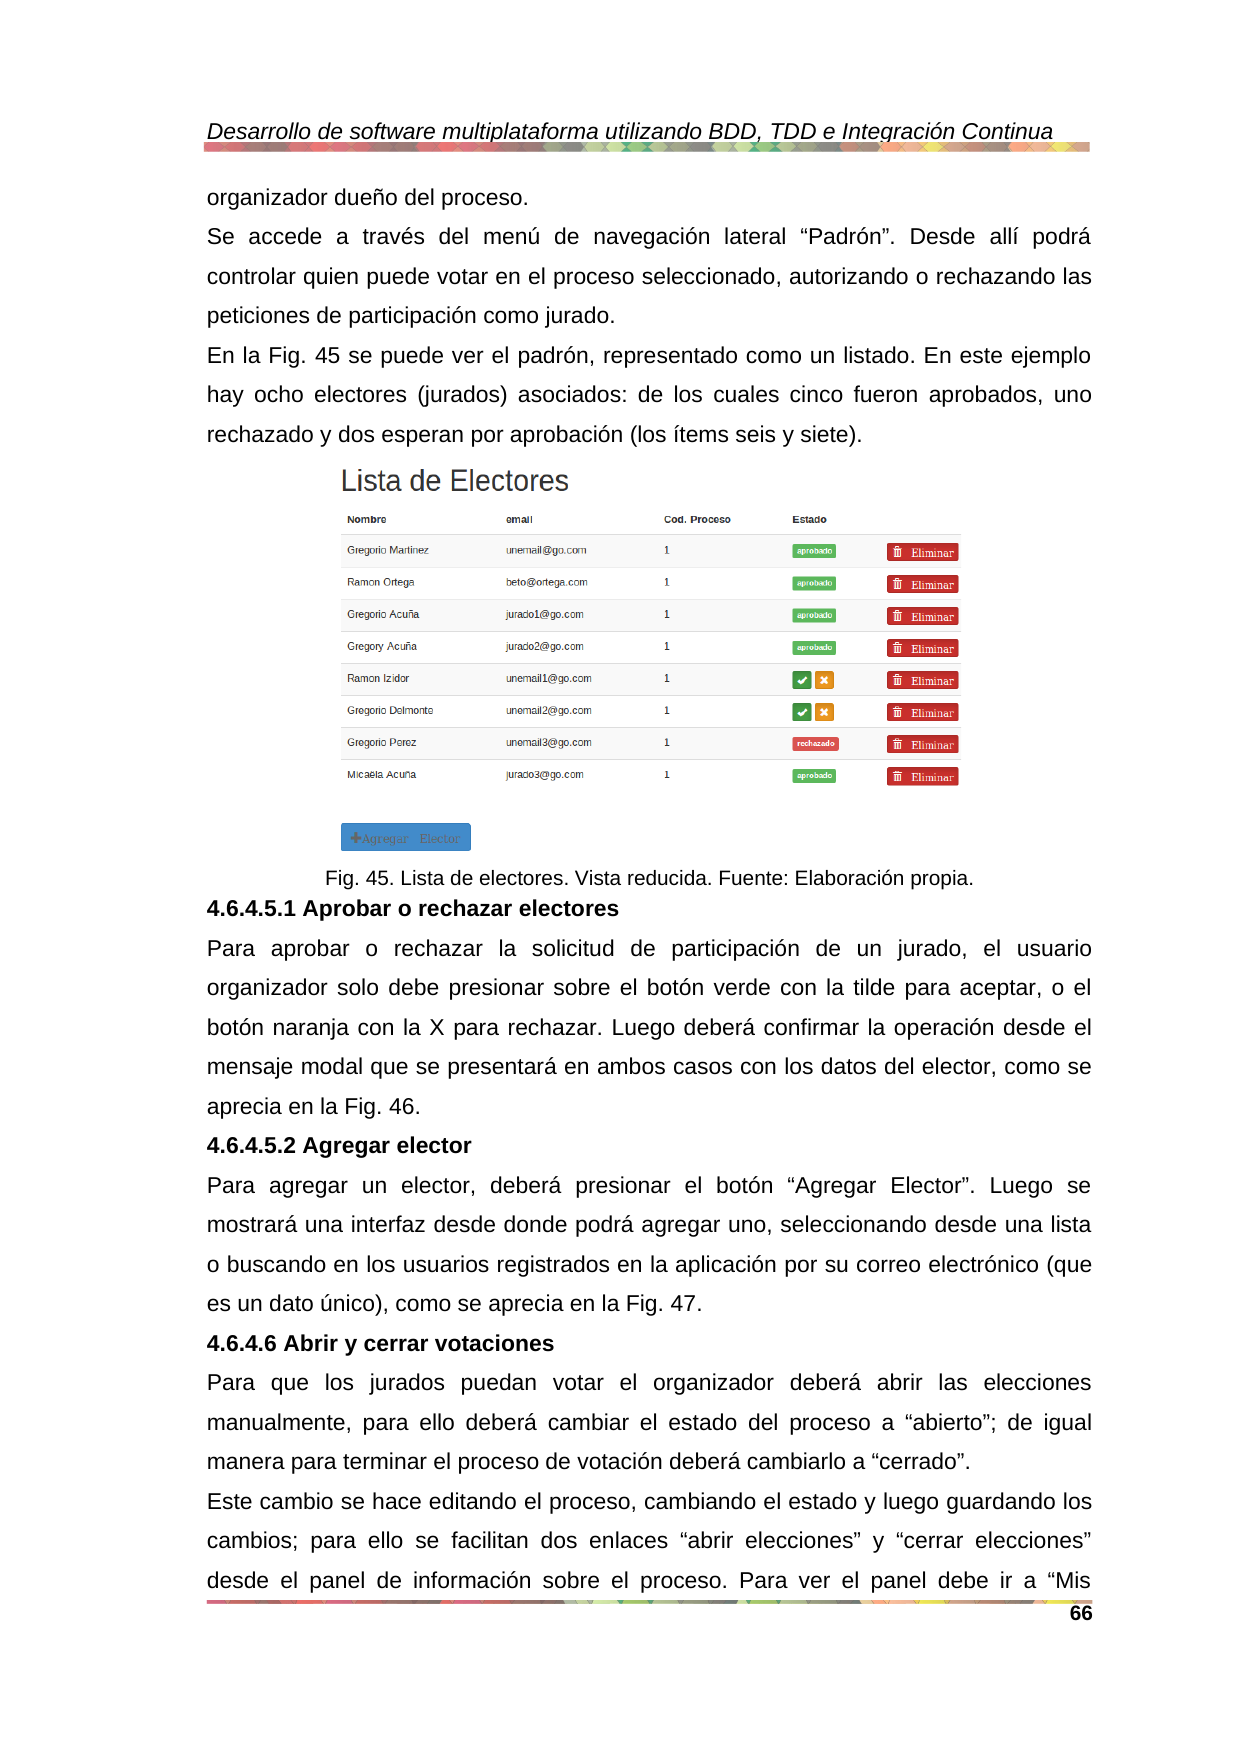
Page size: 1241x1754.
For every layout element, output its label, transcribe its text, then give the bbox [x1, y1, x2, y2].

table_header [207, 460, 1093, 860]
text Para agregar un elector, deberá presionar el botón “Agregar Elector”. Luego se mostrará una interfaz desde donde podrá agregar uno, seleccionando desde una lista o buscando en los usuarios registrados en la aplicación por su correo electrónico (que es un dato único), como se aprecia en la Fig. 47. [207, 1172, 1093, 1317]
text En la Fig. 45 se puede ver el padrón, representado como un listado. En este ejemplo hay ocho electores (jurados) asociados: de los cuales cinco fueron aprobados, uno rechazado y dos esperan por aprobación (los ítems seis y siete). [207, 342, 1093, 447]
list Este cambio se hace editando el proceso, cambiando el estado y luego guardando los cambios; para ello se facilitan dos enlaces “abrir elecciones” y “cerrar elecciones” desde el panel de información sobre el proceso. Para ver el panel debe ir a “Mis [207, 1488, 1093, 1593]
text [206, 1600, 1093, 1604]
text organizador dueño del proceso. [207, 184, 1093, 210]
list Para que los jurados puedan votar el organizador deberá abrir las elecciones manualmente, para ello deberá cambiar el estado del proceso a “abierto”; de igual manera para terminar el proceso de votación deberá cambiarlo a “cerrado”. [207, 1369, 1093, 1474]
list 4.6.4.6 Abrir y cerrar votaciones [207, 1330, 1093, 1356]
table_cell Fig. 45. Lista de electores. Vista reducida. Fuente: Elaboración propia. [207, 860, 1093, 895]
text Para aprobar o rechazar la solicitud de participación de un jurado, el usuario organizador solo debe presionar sobre el botón verde con la tilde para aceptar, o el botón naranja con la X para rechazar. Luego deberá confirmar la operación desde el mensaje modal que se presentará en ambos casos con los datos del elector, como se aprecia en la Fig. 46. [207, 935, 1093, 1119]
text 4.6.4.5.2 Agregar elector [207, 1132, 1093, 1159]
text 4.6.4.5.1 Aprobar o rechazar electores [207, 895, 1093, 922]
picture [338, 465, 962, 855]
text [203, 142, 1090, 152]
text Se accede a través del menú de navegación lateral “Padrón”. Desde allí podrá controlar quien puede votar en el proceso seleccionado, autorizando o rechazando las peticiones de participación como jurado. [207, 223, 1093, 328]
